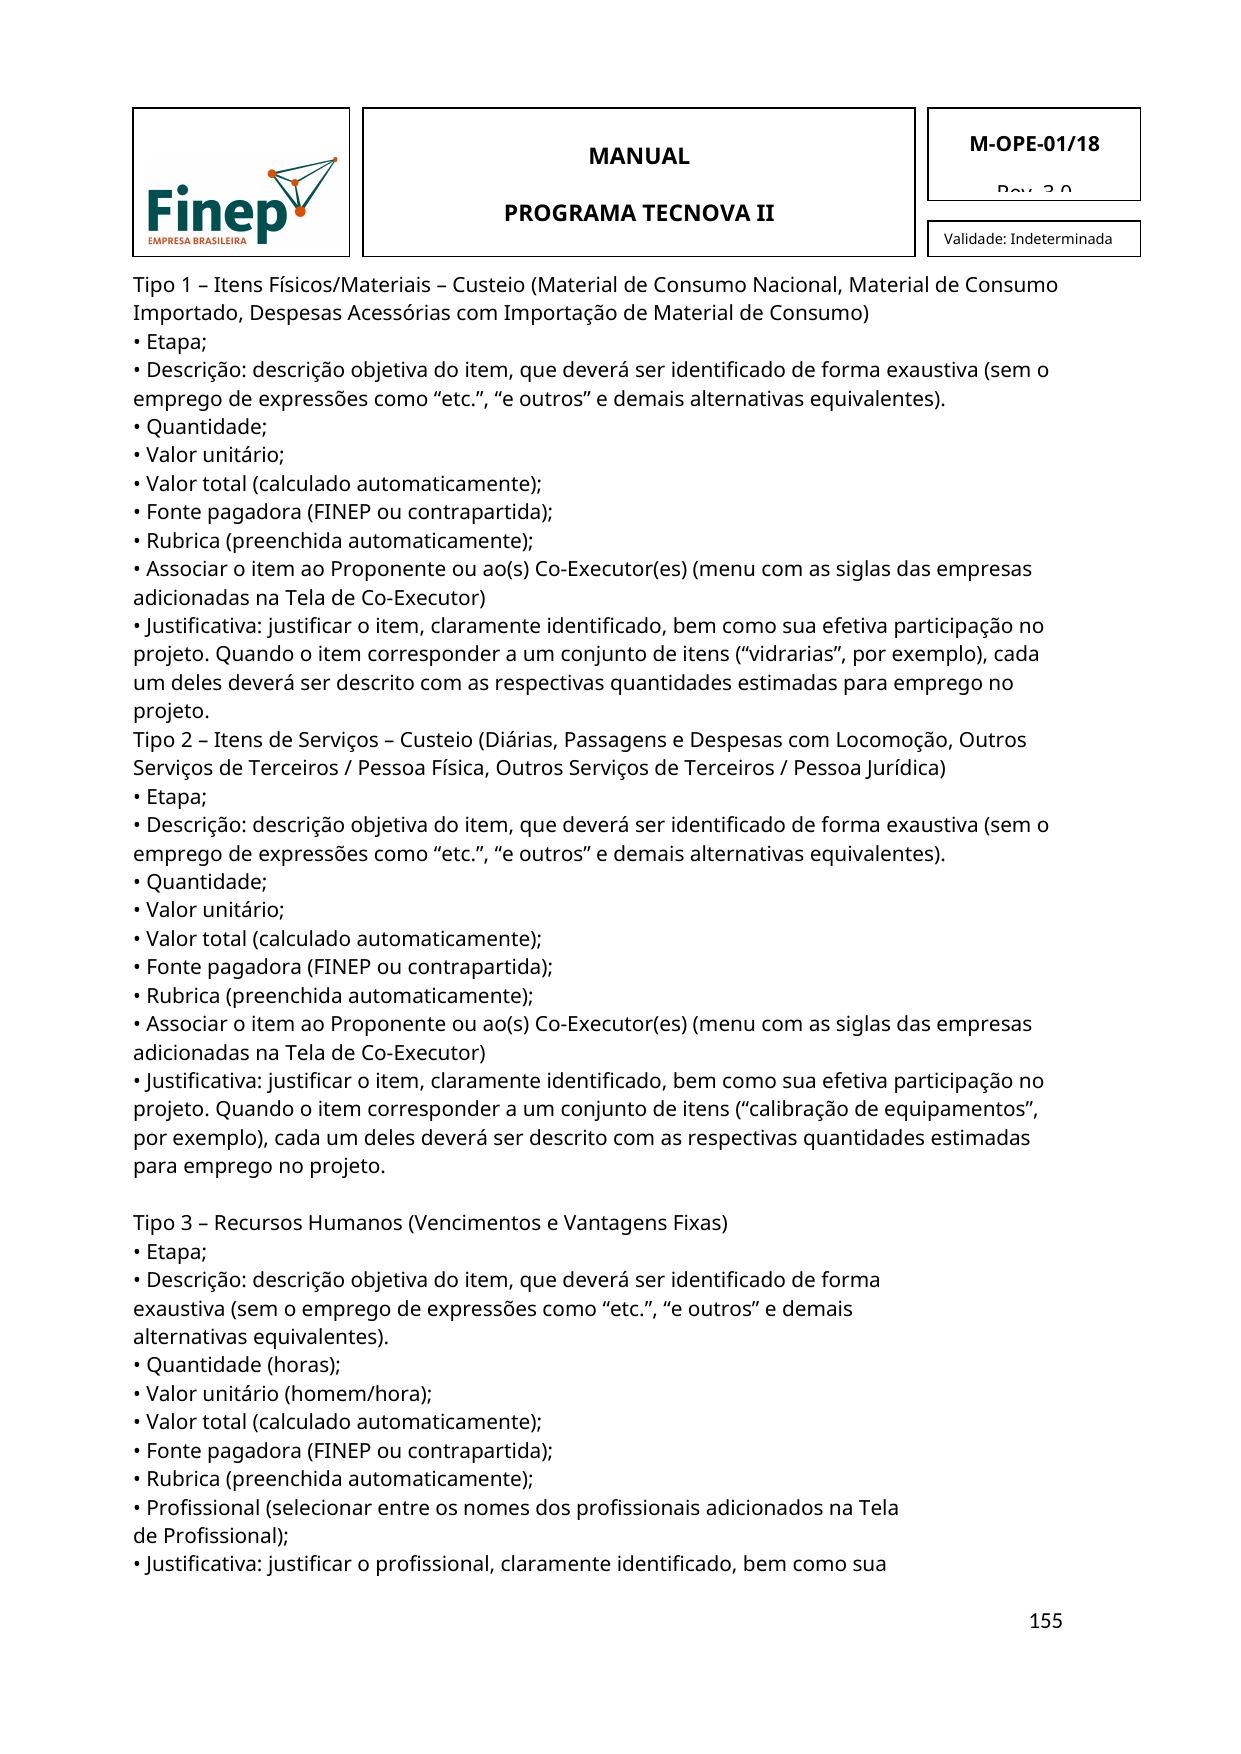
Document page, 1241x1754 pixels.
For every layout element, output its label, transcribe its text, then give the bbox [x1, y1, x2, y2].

text de Profissional); [133, 1521, 1063, 1549]
text • Associar o item ao Proponente ou ao(s) Co-Executor(es) (menu com as siglas das empresas adicionadas na Tela de Co-Executor) [133, 1009, 1063, 1066]
text • Descrição: descrição objetiva do item, que deverá ser identificado de forma exaustiva (sem o emprego de expressões como “etc.”, “e outros” e demais alternativas equivalentes). [133, 355, 1063, 412]
text • Associar o item ao Proponente ou ao(s) Co-Executor(es) (menu com as siglas das empresas adicionadas na Tela de Co-Executor) [133, 554, 1063, 611]
text alternativas equivalentes). [133, 1322, 1063, 1351]
text Tipo 2 – Itens de Serviços – Custeio (Diárias, Passagens e Despesas com Locomoção, Outros Serviços de Terceiros / Pessoa Física, Outros Serviços de Terceiros / Pessoa Jurídica) [133, 725, 1063, 782]
text • Rubrica (preenchida automaticamente); [133, 981, 1063, 1009]
text • Rubrica (preenchida automaticamente); [133, 1464, 1063, 1493]
text Tipo 3 – Recursos Humanos (Vencimentos e Vantagens Fixas) [133, 1208, 1063, 1237]
text • Valor unitário; [133, 441, 1063, 469]
text • Fonte pagadora (FINEP ou contrapartida); [133, 1436, 1063, 1464]
text • Etapa; [133, 782, 1063, 810]
text exaustiva (sem o emprego de expressões como “etc.”, “e outros” e demais [133, 1294, 1063, 1322]
text Tipo 1 – Itens Físicos/Materiais – Custeio (Material de Consumo Nacional, Material de Consumo Importado, Despesas Acessórias com Importação de Material de Consumo) [133, 270, 1063, 327]
text • Valor total (calculado automaticamente); [133, 469, 1063, 497]
text • Rubrica (preenchida automaticamente); [133, 526, 1063, 554]
text • Etapa; [133, 327, 1063, 355]
text • Valor total (calculado automaticamente); [133, 924, 1063, 952]
text • Justificativa: justificar o item, claramente identificado, bem como sua efetiva participação no projeto. Quando o item corresponder a um conjunto de itens (“vidrarias”, por exemplo), cada um deles deverá ser descrito com as respectivas quantidades estimadas para emprego no projeto. [133, 611, 1063, 725]
text • Fonte pagadora (FINEP ou contrapartida); [133, 952, 1063, 981]
text • Justificativa: justificar o profissional, claramente identificado, bem como sua [133, 1549, 1063, 1578]
text • Valor unitário (homem/hora); [133, 1379, 1063, 1407]
text • Fonte pagadora (FINEP ou contrapartida); [133, 497, 1063, 526]
text • Descrição: descrição objetiva do item, que deverá ser identificado de forma exaustiva (sem o emprego de expressões como “etc.”, “e outros” e demais alternativas equivalentes). [133, 810, 1063, 867]
text • Profissional (selecionar entre os nomes dos profissionais adicionados na Tela [133, 1493, 1063, 1521]
text • Descrição: descrição objetiva do item, que deverá ser identificado de forma [133, 1265, 1063, 1294]
text • Justificativa: justificar o item, claramente identificado, bem como sua efetiva participação no projeto. Quando o item corresponder a um conjunto de itens (“calibração de equipamentos”, por exemplo), cada um deles deverá ser descrito com as respectivas quantidades estimadas para emprego no projeto. [133, 1066, 1063, 1180]
text • Valor unitário; [133, 896, 1063, 924]
text • Valor total (calculado automaticamente); [133, 1407, 1063, 1436]
text • Quantidade (horas); [133, 1351, 1063, 1379]
text • Quantidade; [133, 412, 1063, 441]
text • Etapa; [133, 1237, 1063, 1265]
text • Quantidade; [133, 867, 1063, 896]
